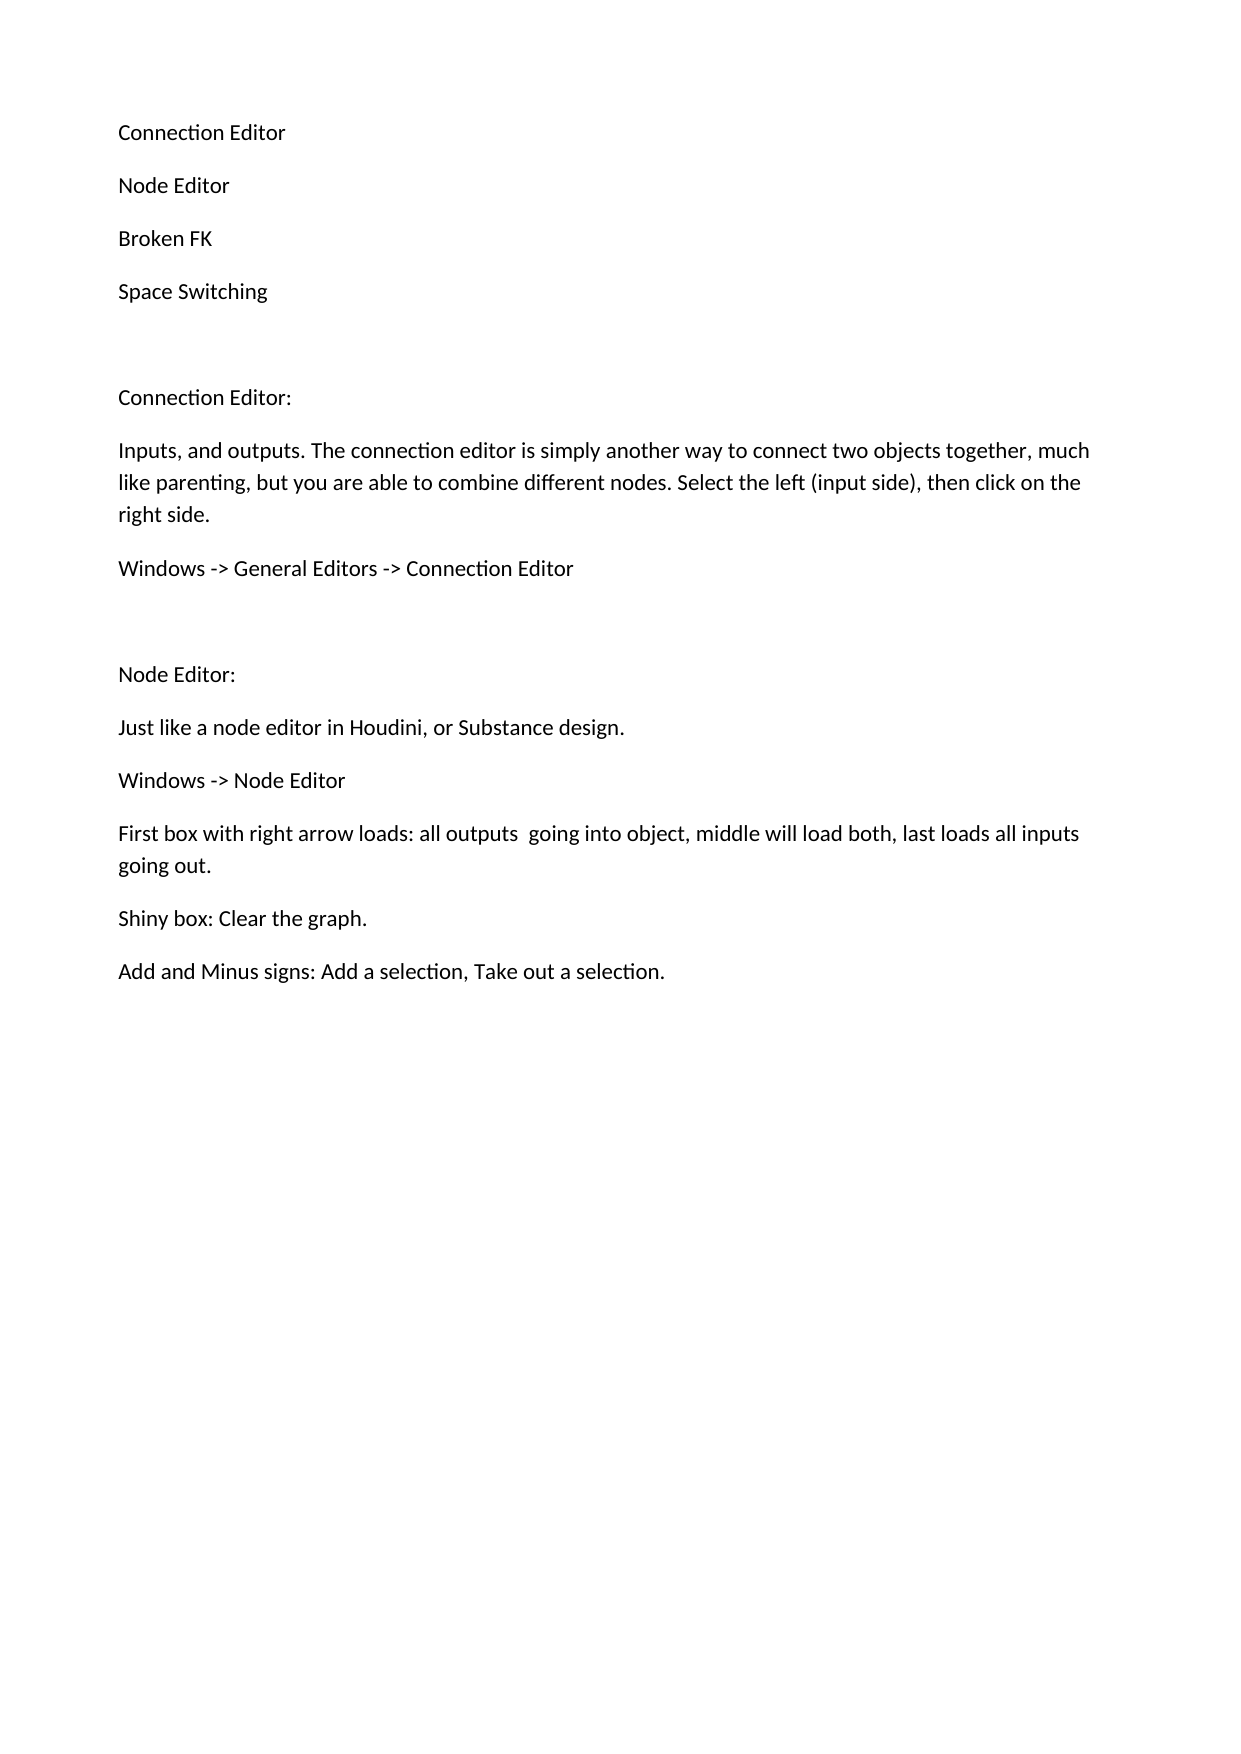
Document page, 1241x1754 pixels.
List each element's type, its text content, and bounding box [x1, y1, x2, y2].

text Windows -> General Editors -> Connection Editor [118, 554, 1122, 582]
text Connection Editor: [118, 383, 1122, 411]
text Node Editor [118, 171, 1122, 199]
text Connection Editor [118, 118, 1122, 146]
text First box with right arrow loads: all outputs going into object, middle will load both, last loads all inputs going out. [118, 819, 1122, 879]
text Inputs, and outputs. The connection editor is simply another way to connect two objects together, much like parenting, but you are able to combine different nodes. Select the left (input side), then click on the right side. [118, 436, 1122, 529]
text Space Switching [118, 277, 1122, 305]
text Add and Minus signs: Add a selection, Take out a selection. [118, 957, 1122, 985]
text Just like a node editor in Houdini, or Substance design. [118, 713, 1122, 741]
text Broken FK [118, 224, 1122, 252]
text Shiny box: Clear the graph. [118, 904, 1122, 932]
text Windows -> Node Editor [118, 766, 1122, 794]
text Node Editor: [118, 660, 1122, 688]
